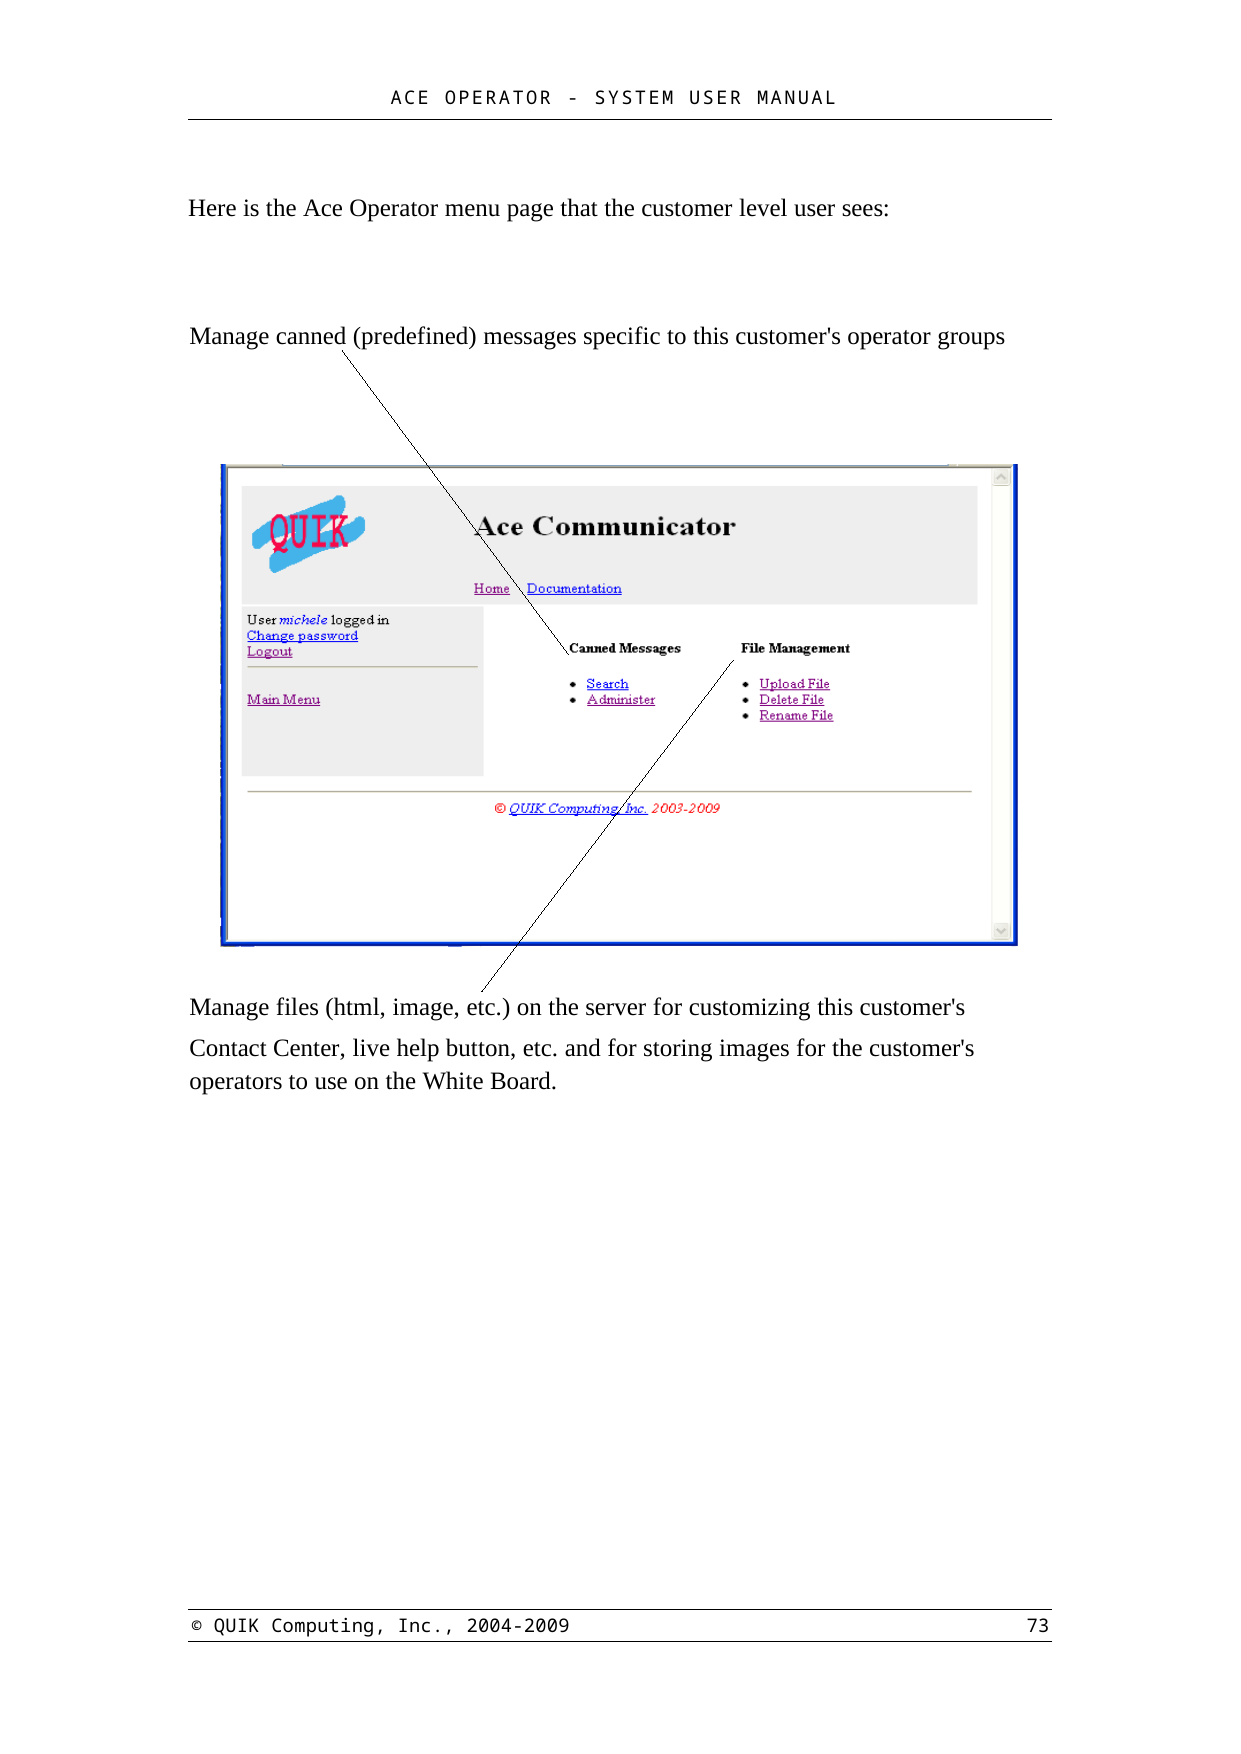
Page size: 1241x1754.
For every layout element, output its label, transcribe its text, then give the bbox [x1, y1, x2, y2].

text Manage files (html, image, etc.) on the server for customizing this customer's [189, 993, 1049, 1021]
text Manage canned (predefined) messages specific to this customer's operator groups [189, 322, 1049, 384]
picture [220, 464, 1018, 947]
text Contact Center, live help button, etc. and for storing images for the customer's operators to use on the White Board. [189, 1033, 1049, 1095]
text Here is the Ace Operator menu page that the customer level user sees: [188, 194, 1052, 222]
